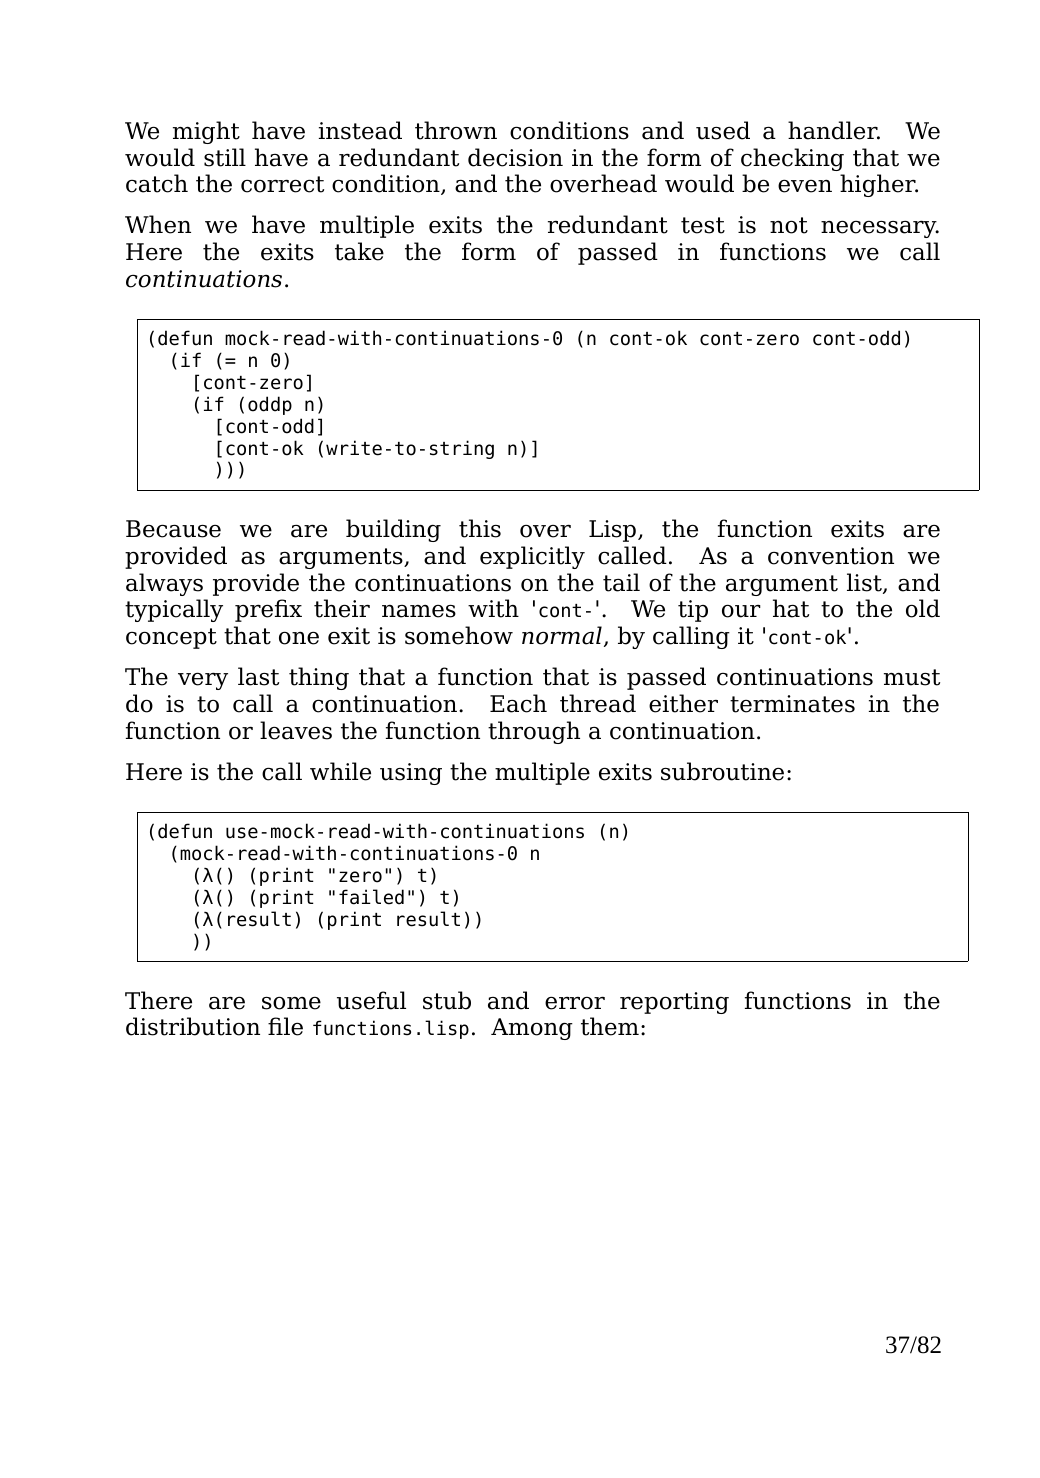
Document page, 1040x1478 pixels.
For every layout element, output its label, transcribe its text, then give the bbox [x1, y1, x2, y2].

text (λ() (print "zero") t) [146, 865, 959, 887]
text [cont-ok (write-to-string n)] [146, 437, 970, 459]
text The very last thing that a function that is passed continuations must do is to call a continuation. Each thread either terminates in the function or leaves the function through a continuation. [125, 664, 942, 744]
text (λ() (print "failed") t) [146, 887, 959, 909]
text Because we are building this over Lisp, the function exits are provided as arguments, and explicitly called. As a convention we always provide the continuations on the tail of the argument list, and typically prefix their names with 'cont-'. We tip our hat to the old concept that one exit is somehow normal, by calling it 'cont-ok'. [125, 517, 942, 650]
text [cont-zero] [146, 372, 970, 394]
text [cont-odd] [146, 416, 970, 437]
text There are some useful stub and error reporting functions in the distribution file functions.lisp. Among them: [125, 988, 942, 1041]
text (defun use-mock-read-with-continuations (n) [146, 821, 959, 843]
text (if (= n 0) [146, 350, 970, 372]
text (defun mock-read-with-continuations-0 (n cont-ok cont-zero cont-odd) [146, 328, 970, 350]
text (if (oddp n) [146, 394, 970, 416]
text ))) [146, 459, 970, 481]
text Here is the call while using the multiple exits subroutine: [125, 759, 942, 786]
text )) [146, 931, 959, 952]
text We might have instead thrown conditions and used a handler. We would still have a redundant decision in the form of checking that we catch the correct condition, and the overhead would be even higher. [125, 118, 942, 198]
text (λ(result) (print result)) [146, 909, 959, 931]
text (mock-read-with-continuations-0 n [146, 843, 959, 865]
text When we have multiple exits the redundant test is not necessary. Here the exits take the form of passed in functions we call continuations. [125, 213, 942, 293]
